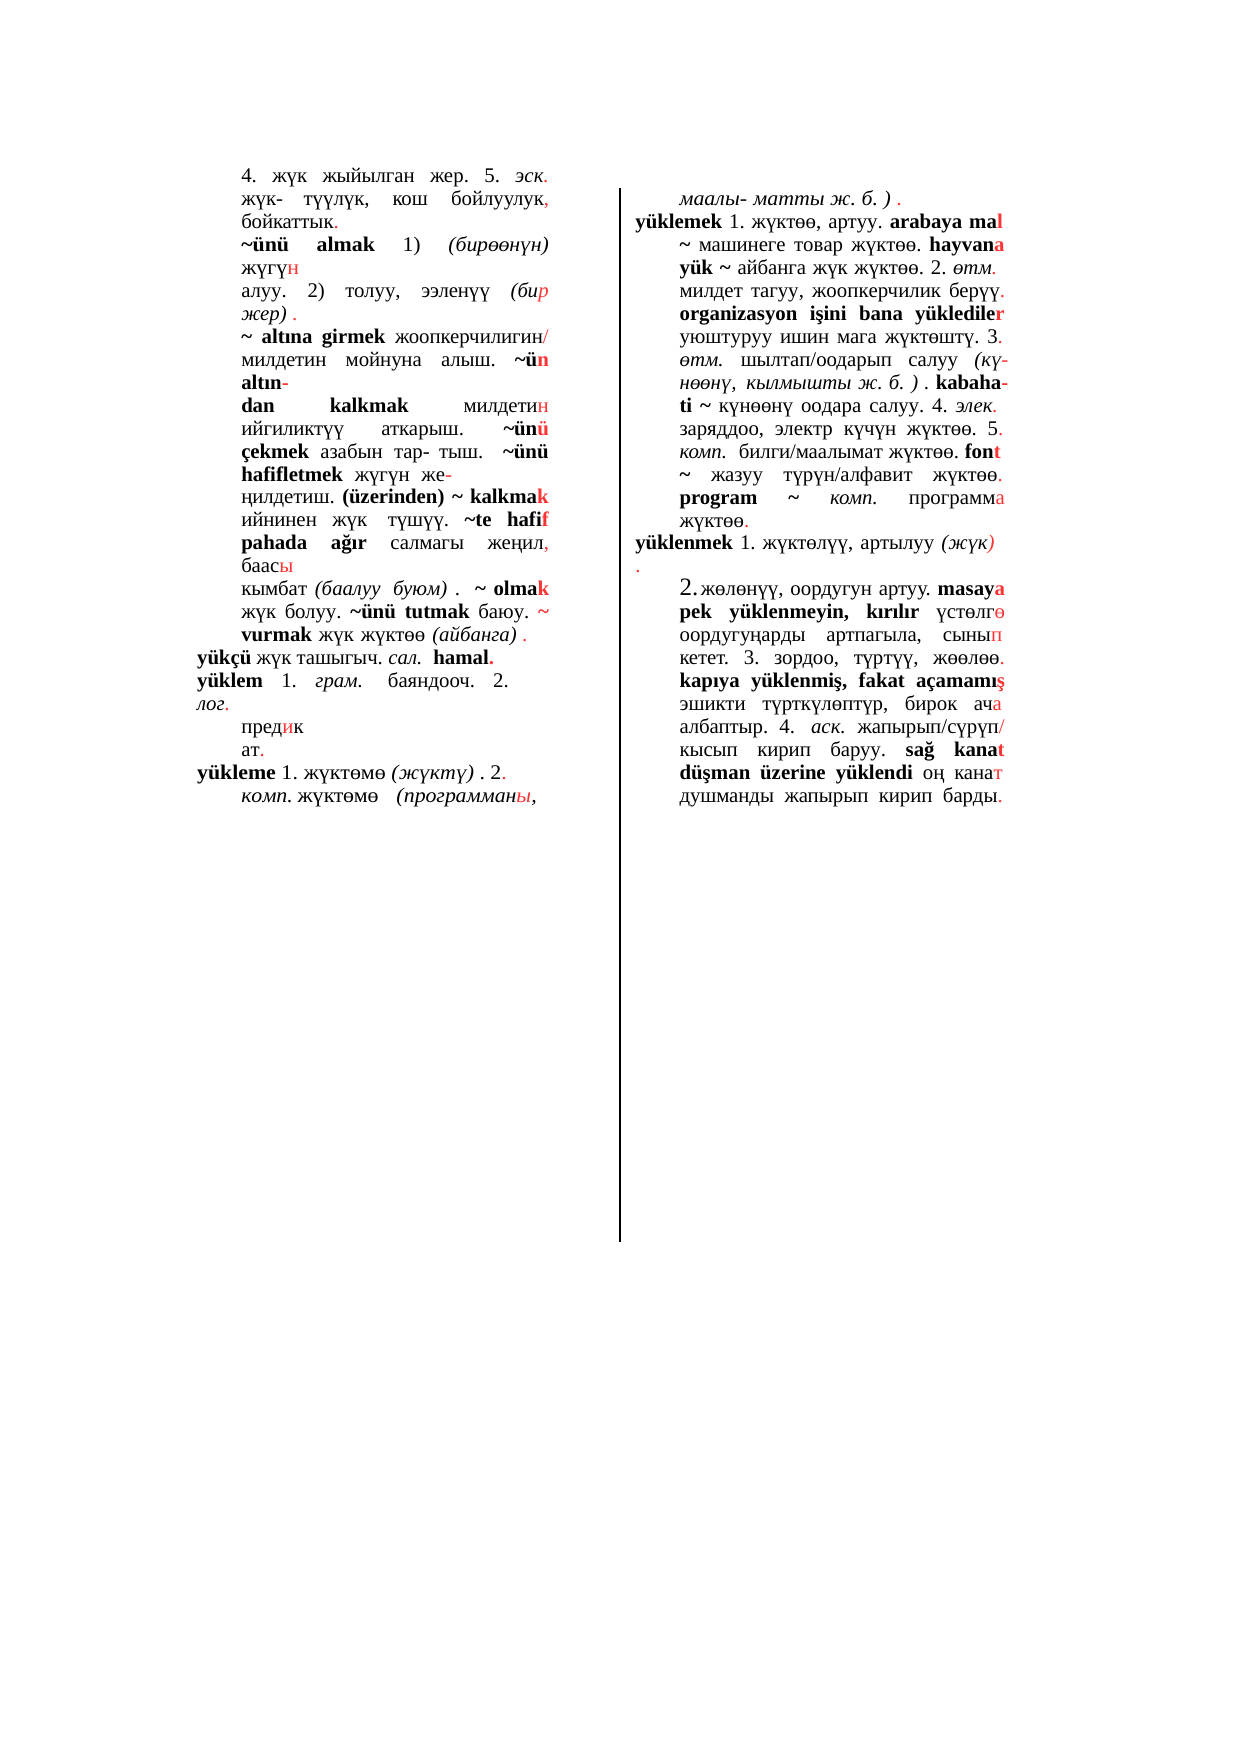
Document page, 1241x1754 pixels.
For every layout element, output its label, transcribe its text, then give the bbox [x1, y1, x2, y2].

list жөлөнүү, оордугун артуу. masaya pek yüklenmeyin, kırılır үстөлгө оордугуңарды артпагыла, сынып [679, 577, 1005, 646]
text yüklemek 1. жүктөө, артуу. arabaya mal [635, 210, 1008, 233]
text душманды жапырып кирип барды. [679, 784, 1005, 807]
text комп. билги/маалымат жүктөө. font [679, 440, 1005, 463]
text өтм. шылтап/оодарып салуу (кү- нөөнү, кылмышты ж. б. ) . kabaha- ti ~ күнөөнү оодара салуу. 4. элек. [679, 348, 1008, 417]
text кетет. 3. зордоо, түртүү, жөөлөө. kapıya yüklenmiş, fakat açamamış эшикти түрткүлөптүр, бирок ача [679, 646, 1005, 715]
text ~ altına girmek жоопкерчилигин/ милдетин мойнуна алыш. ~ün altın- [241, 325, 548, 394]
text dan kalkmak милдетин ийгиликтүү аткарыш. ~ünü çekmek азабын тар- тыш. ~ünü hafifletmek жүгүн же- [241, 394, 548, 486]
text program ~ комп. программа жүктөө. [679, 486, 1004, 532]
text 4. жүк жыйылган жер. 5. эск. жүк- түүлүк, кош бойлуулук, бойкаттык. [241, 164, 549, 233]
text милдет тагуу, жоопкерчилик берүү. organizasyon işini bana yüklediler уюштуруу ишин мага жүктөштү. 3. [679, 279, 1005, 348]
text yükleme 1. жүктөмө (жүктү) . 2. комп. жүктөмө (программаны, [197, 761, 552, 807]
text ~ жазуу түрүн/алфавит жүктөө. [679, 463, 1005, 486]
text алуу. 2) толуу, ээленүү (бир жер) . [241, 279, 548, 325]
text кымбат (баалуу буюм) . ~ olmak жүк болуу. ~ünü tutmak баюу. ~ vurmak жүк жүктөө (айбанга) . [241, 577, 549, 646]
text ңилдетиш. (üzerinden) ~ kalkmak ийнинен жүк түшүү. ~te hafif pahada ağır салмагы жеңил, баасы [241, 486, 548, 577]
text yükçü жүк ташыгыч. сал. hamal. yüklem 1. грам. баяндооч. 2. лог. [197, 646, 543, 715]
text предикат. [241, 715, 310, 761]
text заряддоо, электр күчүн жүктөө. 5. [679, 417, 1005, 440]
text ~ машинеге товар жүктөө. hayvana yük ~ айбанга жүк жүктөө. 2. өтм. [679, 233, 1004, 279]
text маалы- матты ж. б. ) . [635, 164, 1008, 210]
text yüklenmek 1. жүктөлүү, артылуу (жүк) . [635, 532, 1004, 577]
text албаптыр. 4. аск. жапырып/сүрүп/ кысып кирип баруу. sağ kanat düşman üzerine yüklendi оң канат [679, 715, 1004, 784]
text ~ünü almak 1) (бирөөнүн) жүгүн [241, 233, 549, 279]
